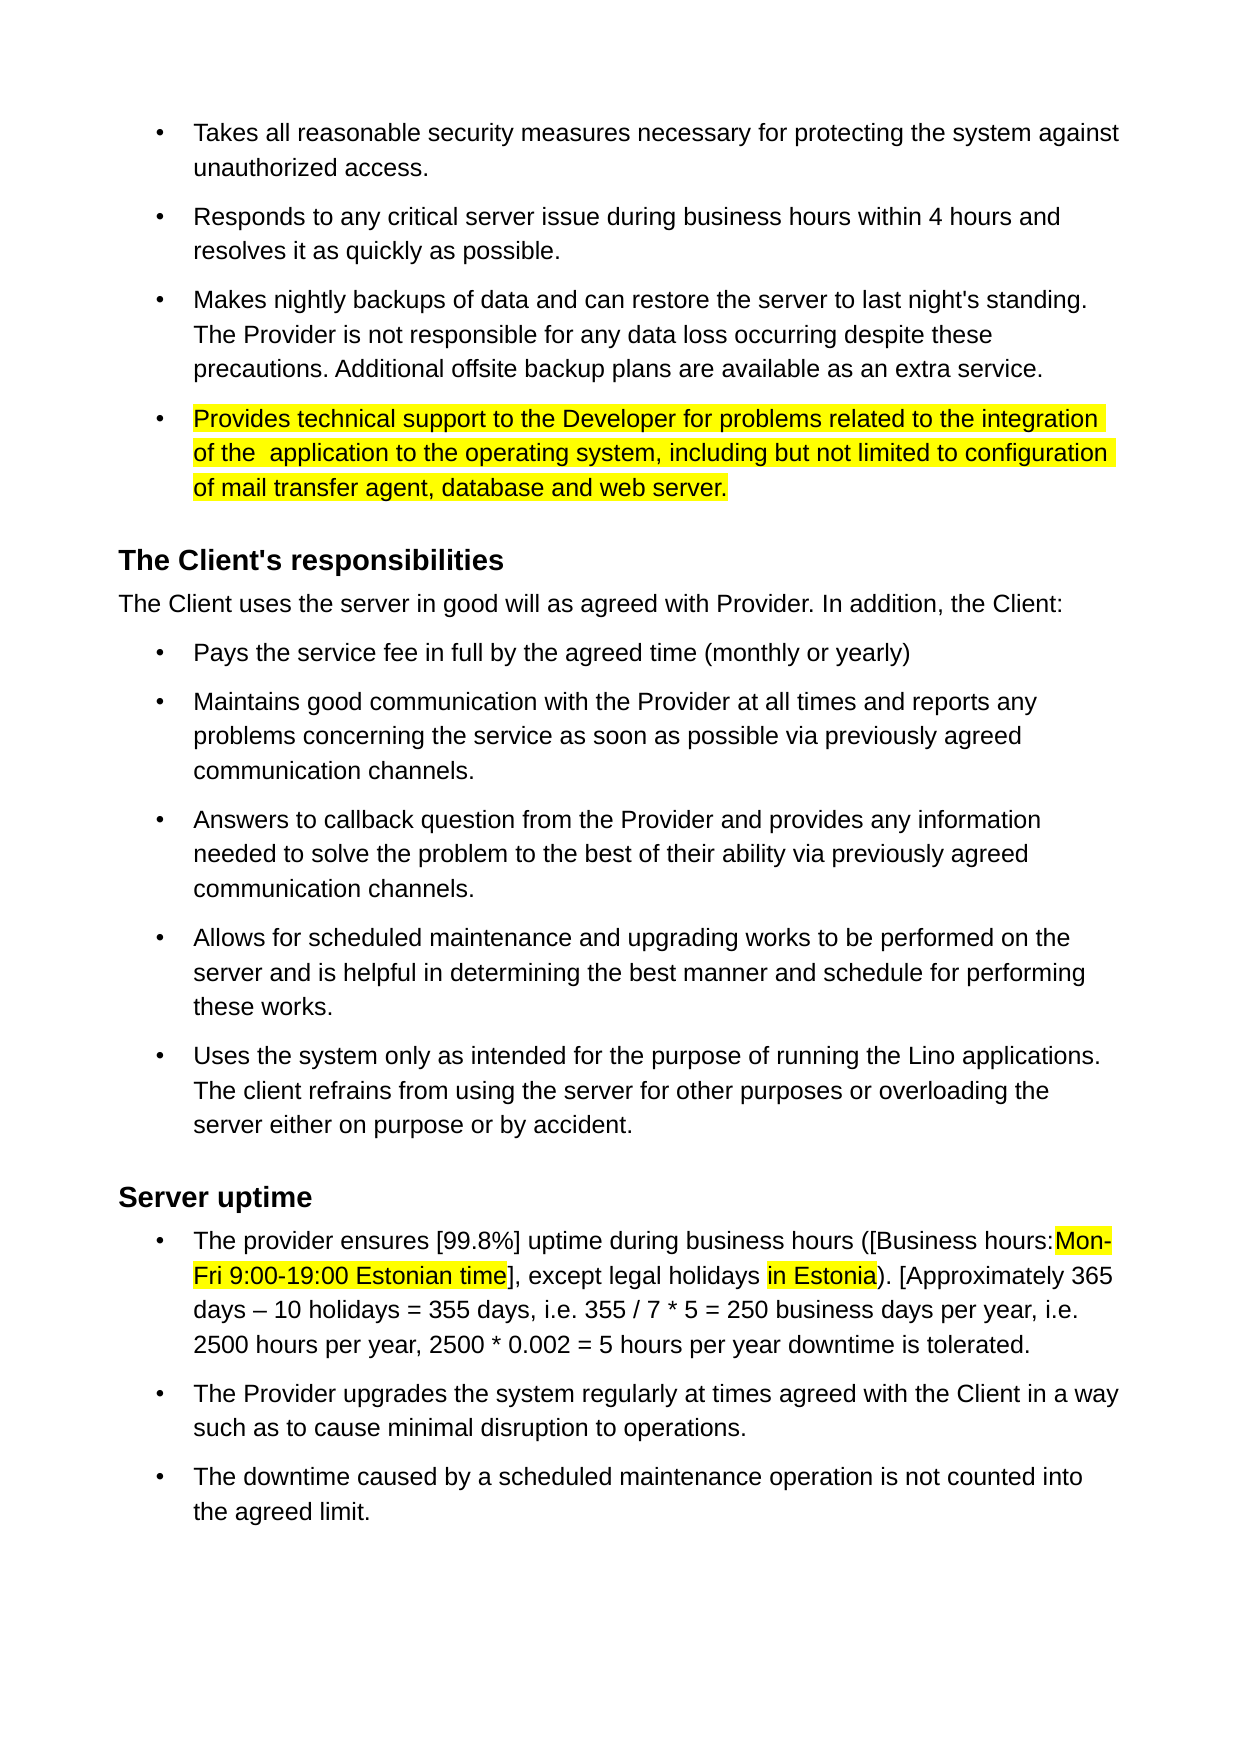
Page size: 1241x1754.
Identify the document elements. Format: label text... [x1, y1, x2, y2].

list Makes nightly backups of data and can restore the server to last night's standing. The Provider is not responsible for any data loss occurring despite these precautions. Additional offsite backup plans are available as an extra service. [156, 285, 1122, 383]
list Allows for scheduled maintenance and upgrading works to be performed on the server and is helpful in determining the best manner and schedule for performing these works. [156, 923, 1122, 1021]
list The provider ensures [99.8%] uptime during business hours ([Business hours:Mon-Fri 9:00-19:00 Estonian time], except legal holidays in Estonia). [Approximately 365 days – 10 holidays = 355 days, i.e. 355 / 7 * 5 = 250 business days per year, i.e. 2500 hours per year, 2500 * 0.002 = 5 hours per year downtime is tolerated. [156, 1226, 1122, 1358]
text The Client uses the server in good will as agreed with Provider. In addition, the Client: [118, 588, 1122, 617]
list The downtime caused by a scheduled maintenance operation is not counted into the agreed limit. [156, 1462, 1122, 1526]
list Takes all reasonable security measures necessary for protecting the system against unauthorized access. [156, 118, 1122, 181]
list The Provider upgrades the system regularly at times agreed with the Client in a way such as to cause minimal disruption to operations. [156, 1379, 1122, 1442]
subtitle The Client's responsibilities [118, 542, 1122, 576]
list Maintains good communication with the Provider at all times and reports any problems concerning the service as soon as possible via previously agreed communication channels. [156, 687, 1122, 784]
subtitle Server uptime [118, 1180, 1122, 1214]
list Pays the service fee in full by the agreed time (monthly or yearly) [156, 638, 1122, 666]
list Uses the system only as intended for the purpose of running the Lino applications. The client refrains from using the server for other purposes or overloading the server either on purpose or by accident. [156, 1041, 1122, 1139]
list Responds to any critical server issue during business hours within 4 hours and resolves it as quickly as possible. [156, 202, 1122, 265]
list Answers to callback question from the Provider and provides any information needed to solve the problem to the best of their ability via previously agreed communication channels. [156, 805, 1122, 903]
